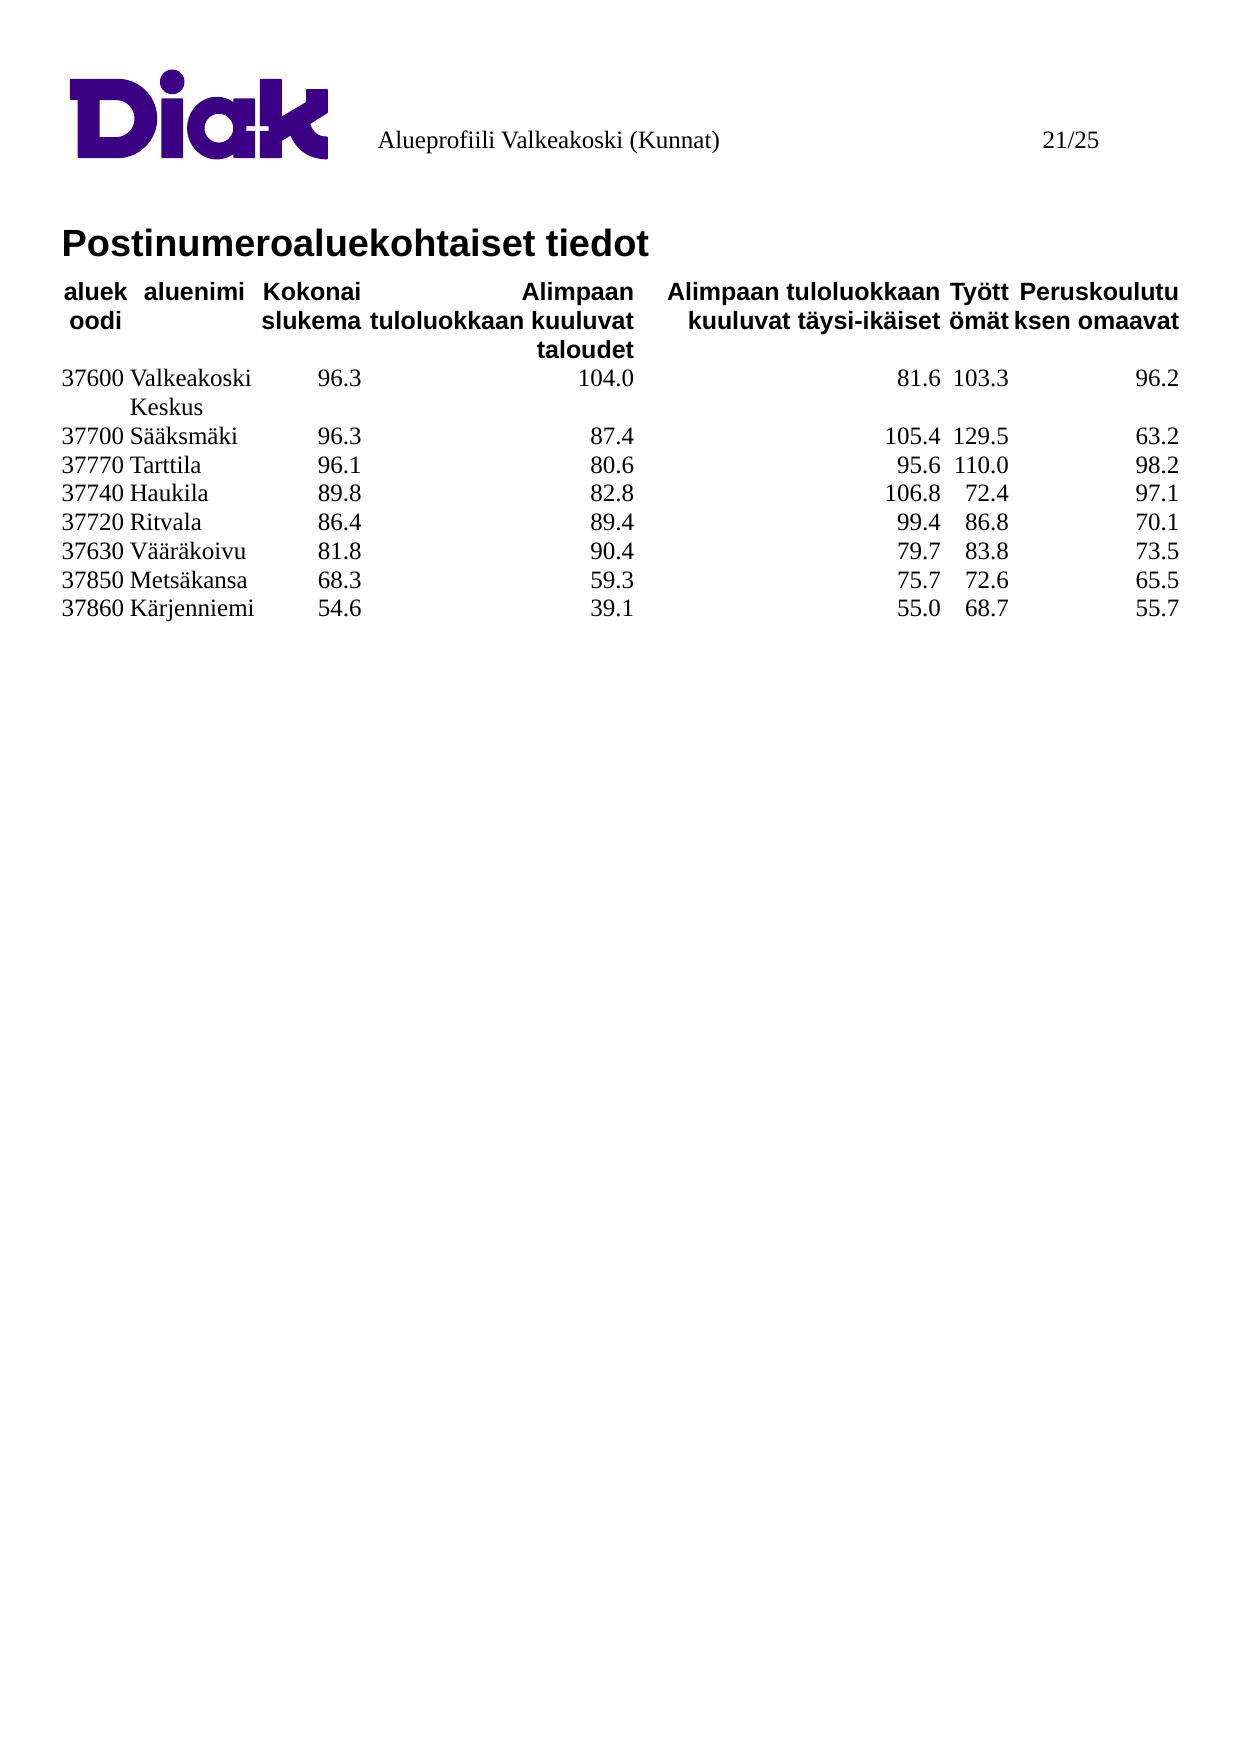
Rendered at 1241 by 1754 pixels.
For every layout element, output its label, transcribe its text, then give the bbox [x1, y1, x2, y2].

table_cell 37630 [61, 536, 129, 565]
table_cell 83.8 [941, 536, 1009, 565]
table_cell 106.8 [634, 479, 941, 507]
table_header aluenimi [130, 277, 259, 363]
table_cell 104.0 [361, 364, 634, 421]
table_header Työttömät [941, 277, 1009, 363]
table_cell 89.4 [361, 507, 634, 536]
table_cell 73.5 [1009, 536, 1179, 565]
table_cell 96.3 [259, 421, 361, 450]
table_cell 72.4 [941, 479, 1009, 507]
table_cell 63.2 [1009, 421, 1179, 450]
table_header Peruskoulutuksen omaavat [1009, 277, 1179, 363]
table_cell 72.6 [941, 565, 1009, 593]
table_header Kokonaislukema [259, 277, 361, 363]
table_cell 86.4 [259, 507, 361, 536]
table_cell 81.6 [634, 364, 941, 421]
table_cell 37770 [61, 450, 129, 478]
table_cell 96.3 [259, 364, 361, 421]
table_cell 54.6 [259, 594, 361, 622]
table_cell Kärjenniemi [130, 594, 259, 622]
table_cell 37600 [61, 364, 129, 421]
table_cell 55.0 [634, 594, 941, 622]
table_cell 37860 [61, 594, 129, 622]
table_cell 37700 [61, 421, 129, 450]
table_cell Vääräkoivu [130, 536, 259, 565]
table_cell Tarttila [130, 450, 259, 478]
table_cell Valkeakoski Keskus [130, 364, 259, 421]
table_header aluekoodi [61, 277, 129, 363]
table_cell 87.4 [361, 421, 634, 450]
table_header Alimpaan tuloluokkaan kuuluvat taloudet [361, 277, 634, 363]
table_cell Metsäkansa [130, 565, 259, 593]
table_cell Sääksmäki [130, 421, 259, 450]
table_cell 79.7 [634, 536, 941, 565]
table_cell 65.5 [1009, 565, 1179, 593]
table_cell 75.7 [634, 565, 941, 593]
table_cell Haukila [130, 479, 259, 507]
table_cell 80.6 [361, 450, 634, 478]
table_cell 99.4 [634, 507, 941, 536]
table_cell 39.1 [361, 594, 634, 622]
table_cell 95.6 [634, 450, 941, 478]
table_cell 70.1 [1009, 507, 1179, 536]
table_cell 103.3 [941, 364, 1009, 421]
table_cell 68.3 [259, 565, 361, 593]
table_cell 110.0 [941, 450, 1009, 478]
table_header Alimpaan tuloluokkaan kuuluvat täysi-ikäiset [634, 277, 941, 363]
table_cell 89.8 [259, 479, 361, 507]
table_cell 98.2 [1009, 450, 1179, 478]
table_cell 81.8 [259, 536, 361, 565]
table_cell Ritvala [130, 507, 259, 536]
table_cell 105.4 [634, 421, 941, 450]
table_cell 97.1 [1009, 479, 1179, 507]
table_cell 86.8 [941, 507, 1009, 536]
table_cell 96.1 [259, 450, 361, 478]
table_cell 55.7 [1009, 594, 1179, 622]
table_cell 129.5 [941, 421, 1009, 450]
table_cell 90.4 [361, 536, 634, 565]
table_cell 68.7 [941, 594, 1009, 622]
table_cell 59.3 [361, 565, 634, 593]
table_cell 82.8 [361, 479, 634, 507]
subtitle Postinumeroaluekohtaiset tiedot [61, 221, 1179, 265]
table_cell 37740 [61, 479, 129, 507]
table_cell 37720 [61, 507, 129, 536]
table_cell 96.2 [1009, 364, 1179, 421]
table_cell 37850 [61, 565, 129, 593]
